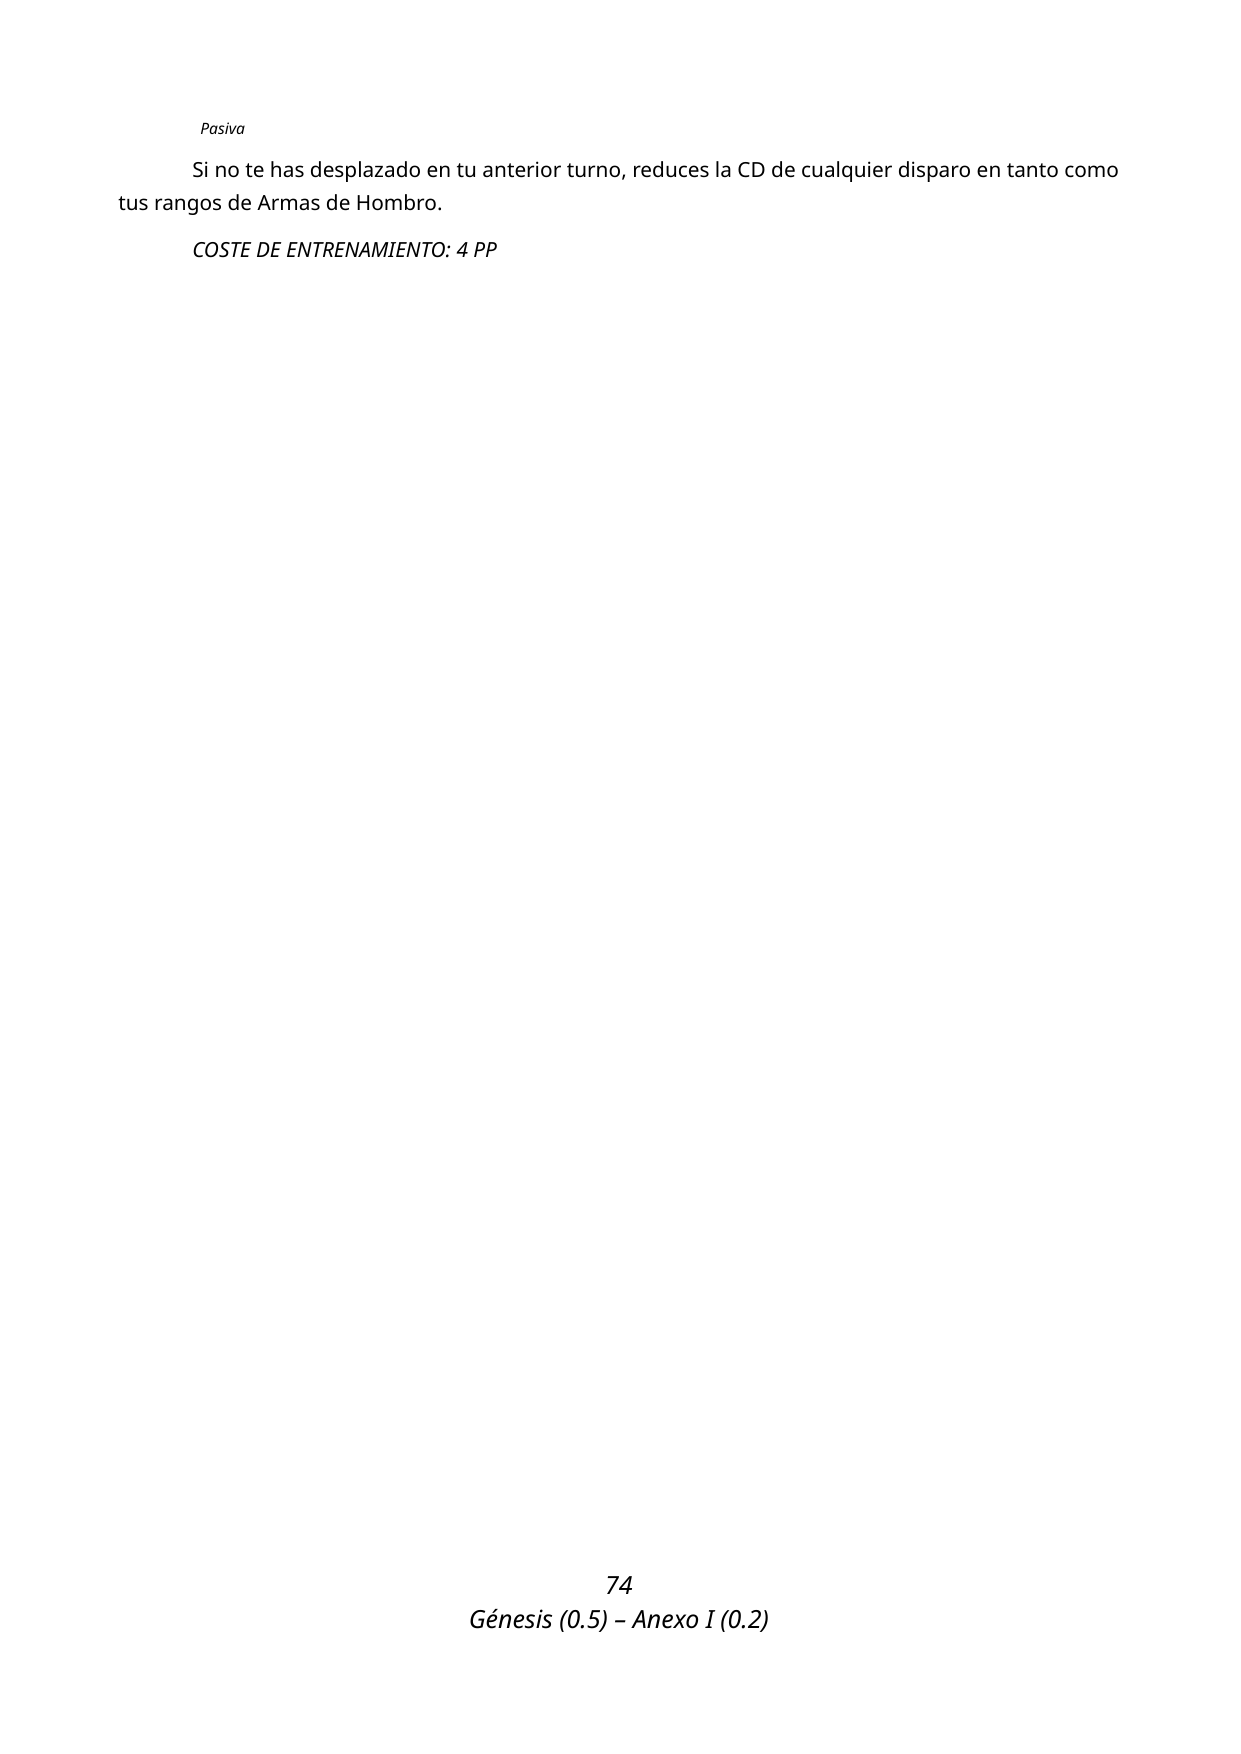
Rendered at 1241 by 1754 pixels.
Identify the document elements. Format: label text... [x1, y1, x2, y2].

text Si no te has desplazado en tu anterior turno, reduces la CD de cualquier disparo en tanto como tus rangos de Armas de Hombro. [118, 155, 1122, 216]
text Pasiva [192, 118, 1122, 155]
text COSTE DE ENTRENAMIENTO: 4 PP [118, 235, 1122, 263]
